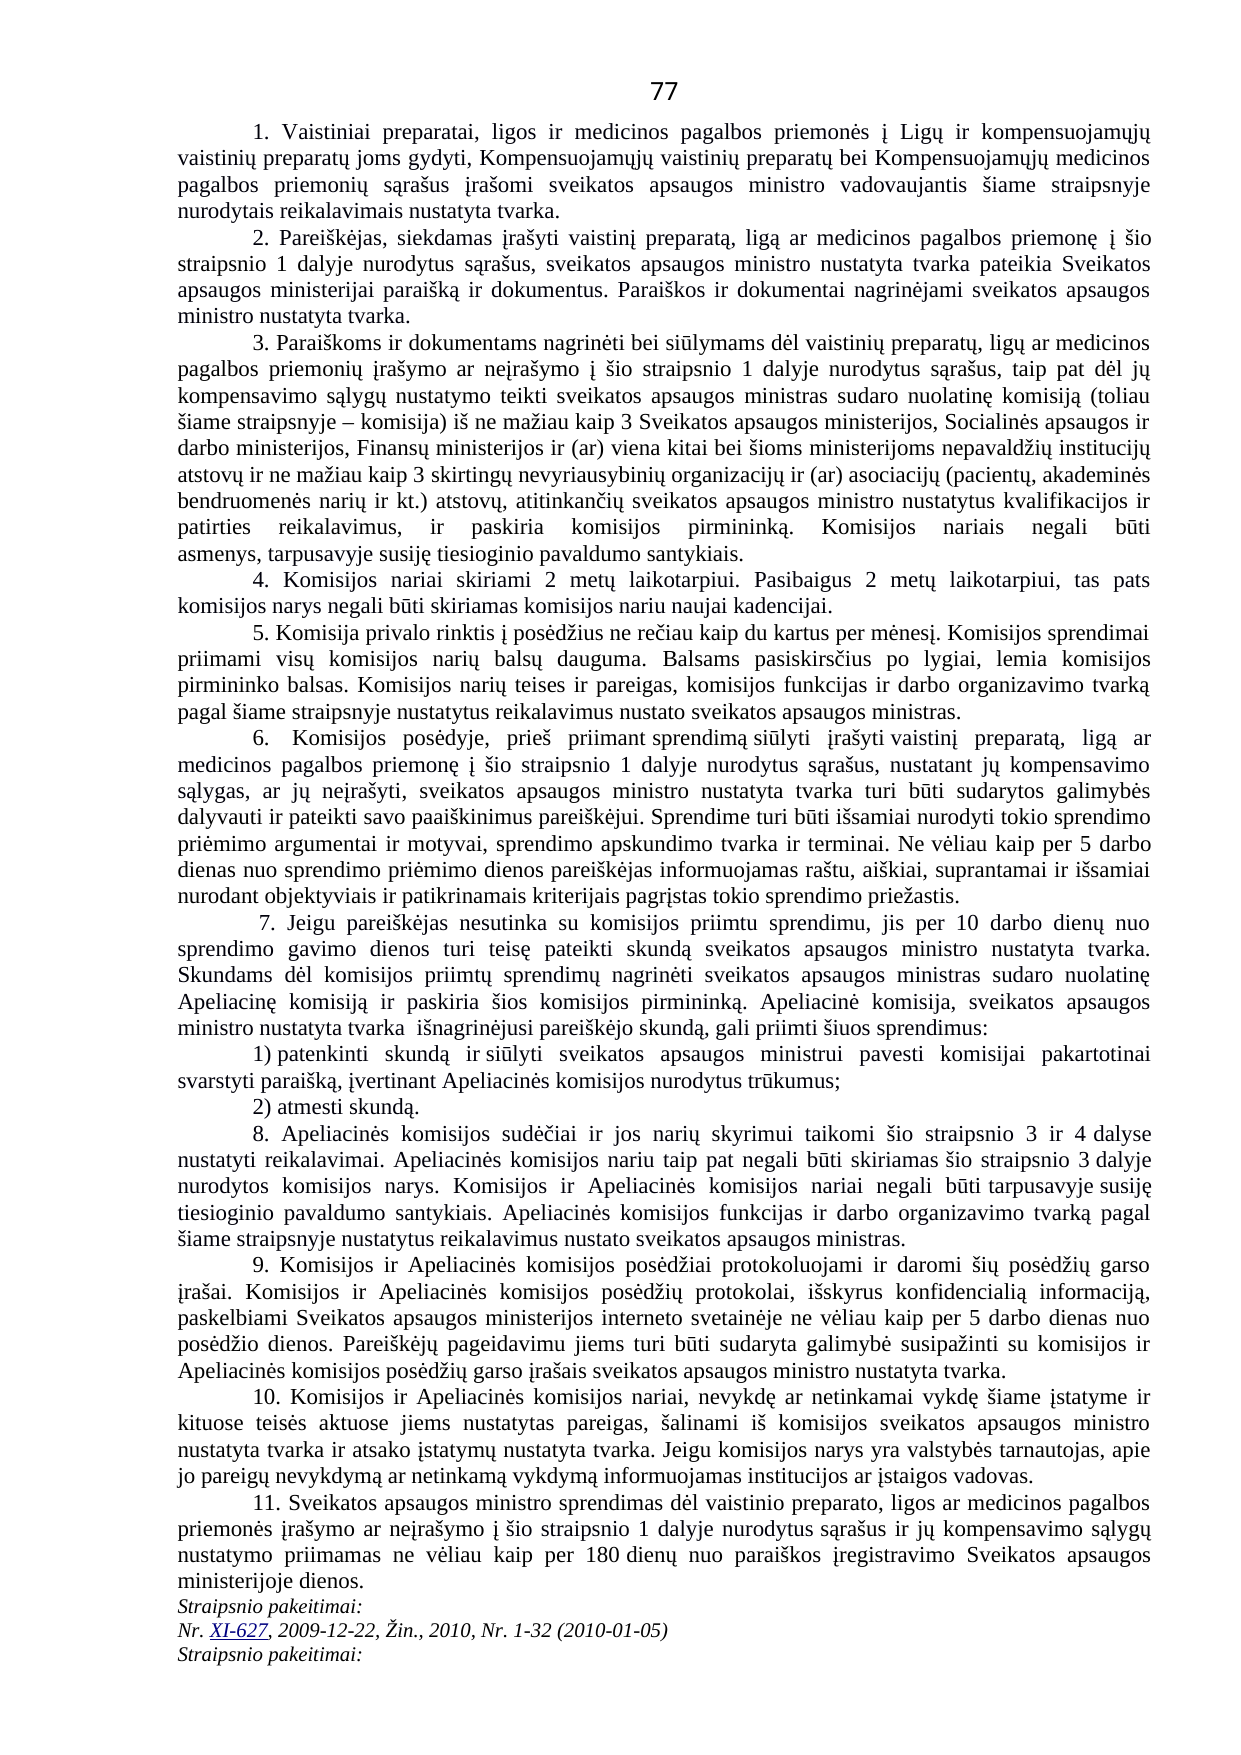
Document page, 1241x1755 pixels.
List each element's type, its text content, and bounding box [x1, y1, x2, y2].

text 11. Sveikatos apsaugos ministro sprendimas dėl vaistinio preparato, ligos ar medicinos pagalbos priemonės įrašymo ar neįrašymo į šio straipsnio 1 dalyje nurodytus sąrašus ir jų kompensavimo sąlygų nustatymo priimamas ne vėliau kaip per 180 dienų nuo paraiškos įregistravimo Sveikatos apsaugos ministerijoje dienos. [177, 1488, 1152, 1594]
text 1) patenkinti skundą ir siūlyti sveikatos apsaugos ministrui pavesti komisijai pakartotinai svarstyti paraišką, įvertinant Apeliacinės komisijos nurodytus trūkumus; [177, 1041, 1152, 1093]
text 7. Jeigu pareiškėjas nesutinka su komisijos priimtu sprendimu, jis per 10 darbo dienų nuo sprendimo gavimo dienos turi teisę pateikti skundą sveikatos apsaugos ministro nustatyta tvarka. Skundams dėl komisijos priimtų sprendimų nagrinėti sveikatos apsaugos ministras sudaro nuolatinę Apeliacinę komisiją ir paskiria šios komisijos pirmininką. Apeliacinė komisija, sveikatos apsaugos ministro nustatyta tvarka išnagrinėjusi pareiškėjo skundą, gali priimti šiuos sprendimus: [177, 909, 1152, 1041]
text 10. Komisijos ir Apeliacinės komisijos nariai, nevykdę ar netinkamai vykdę šiame įstatyme ir kituose teisės aktuose jiems nustatytas pareigas, šalinami iš komisijos sveikatos apsaugos ministro nustatyta tvarka ir atsako įstatymų nustatyta tvarka. Jeigu komisijos narys yra valstybės tarnautojas, apie jo pareigų nevykdymą ar netinkamą vykdymą informuojamas institucijos ar įstaigos vadovas. [177, 1383, 1152, 1488]
text 3. Paraiškoms ir dokumentams nagrinėti bei siūlymams dėl vaistinių preparatų, ligų ar medicinos pagalbos priemonių įrašymo ar neįrašymo į šio straipsnio 1 dalyje nurodytus sąrašus, taip pat dėl jų kompensavimo sąlygų nustatymo teikti sveikatos apsaugos ministras sudaro nuolatinę komisiją (toliau šiame straipsnyje – komisija) iš ne mažiau kaip 3 Sveikatos apsaugos ministerijos, Socialinės apsaugos ir darbo ministerijos, Finansų ministerijos ir (ar) viena kitai bei šioms ministerijoms nepavaldžių institucijų atstovų ir ne mažiau kaip 3 skirtingų nevyriausybinių organizacijų ir (ar) asociacijų (pacientų, akademinės bendruomenės narių ir kt.) atstovų, atitinkančių sveikatos apsaugos ministro nustatytus kvalifikacijos ir patirties reikalavimus, ir paskiria komisijos pirmininką. Komisijos nariais negali būti asmenys, tarpusavyje susiję tiesioginio pavaldumo santykiais. [177, 329, 1152, 566]
text 6. Komisijos posėdyje, prieš priimant sprendimą siūlyti įrašyti vaistinį preparatą, ligą ar medicinos pagalbos priemonę į šio straipsnio 1 dalyje nurodytus sąrašus, nustatant jų kompensavimo sąlygas, ar jų neįrašyti, sveikatos apsaugos ministro nustatyta tvarka turi būti sudarytos galimybės dalyvauti ir pateikti savo paaiškinimus pareiškėjui. Sprendime turi būti išsamiai nurodyti tokio sprendimo priėmimo argumentai ir motyvai, sprendimo apskundimo tvarka ir terminai. Ne vėliau kaip per 5 darbo dienas nuo sprendimo priėmimo dienos pareiškėjas informuojamas raštu, aiškiai, suprantamai ir išsamiai nurodant objektyviais ir patikrinamais kriterijais pagrįstas tokio sprendimo priežastis. [177, 724, 1152, 909]
text 2. Pareiškėjas, siekdamas įrašyti vaistinį preparatą, ligą ar medicinos pagalbos priemonę į šio straipsnio 1 dalyje nurodytus sąrašus, sveikatos apsaugos ministro nustatyta tvarka pateikia Sveikatos apsaugos ministerijai paraišką ir dokumentus. Paraiškos ir dokumentai nagrinėjami sveikatos apsaugos ministro nustatyta tvarka. [177, 223, 1152, 329]
text 5. Komisija privalo rinktis į posėdžius ne rečiau kaip du kartus per mėnesį. Komisijos sprendimai priimami visų komisijos narių balsų dauguma. Balsams pasiskirsčius po lygiai, lemia komisijos pirmininko balsas. Komisijos narių teises ir pareigas, komisijos funkcijas ir darbo organizavimo tvarką pagal šiame straipsnyje nustatytus reikalavimus nustato sveikatos apsaugos ministras. [177, 619, 1152, 724]
text Nr. XI-627, 2009-12-22, Žin., 2010, Nr. 1-32 (2010-01-05) [177, 1618, 1152, 1642]
text 8. Apeliacinės komisijos sudėčiai ir jos narių skyrimui taikomi šio straipsnio 3 ir 4 dalyse nustatyti reikalavimai. Apeliacinės komisijos nariu taip pat negali būti skiriamas šio straipsnio 3 dalyje nurodytos komisijos narys. Komisijos ir Apeliacinės komisijos nariai negali būti tarpusavyje susiję tiesioginio pavaldumo santykiais. Apeliacinės komisijos funkcijas ir darbo organizavimo tvarką pagal šiame straipsnyje nustatytus reikalavimus nustato sveikatos apsaugos ministras. [177, 1119, 1152, 1251]
text 1. Vaistiniai preparatai, ligos ir medicinos pagalbos priemonės į Ligų ir kompensuojamųjų vaistinių preparatų joms gydyti, Kompensuojamųjų vaistinių preparatų bei Kompensuojamųjų medicinos pagalbos priemonių sąrašus įrašomi sveikatos apsaugos ministro vadovaujantis šiame straipsnyje nurodytais reikalavimais nustatyta tvarka. [177, 118, 1152, 223]
text 4. Komisijos nariai skiriami 2 metų laikotarpiui. Pasibaigus 2 metų laikotarpiui, tas pats komisijos narys negali būti skiriamas komisijos nariu naujai kadencijai. [177, 566, 1152, 619]
text 9. Komisijos ir Apeliacinės komisijos posėdžiai protokoluojami ir daromi šių posėdžių garso įrašai. Komisijos ir Apeliacinės komisijos posėdžių protokolai, išskyrus konfidencialią informaciją, paskelbiami Sveikatos apsaugos ministerijos interneto svetainėje ne vėliau kaip per 5 darbo dienas nuo posėdžio dienos. Pareiškėjų pageidavimu jiems turi būti sudaryta galimybė susipažinti su komisijos ir Apeliacinės komisijos posėdžių garso įrašais sveikatos apsaugos ministro nustatyta tvarka. [177, 1251, 1152, 1383]
text 2) atmesti skundą. [177, 1093, 1152, 1119]
text Straipsnio pakeitimai: [177, 1594, 1152, 1618]
text Straipsnio pakeitimai: [177, 1642, 1152, 1666]
